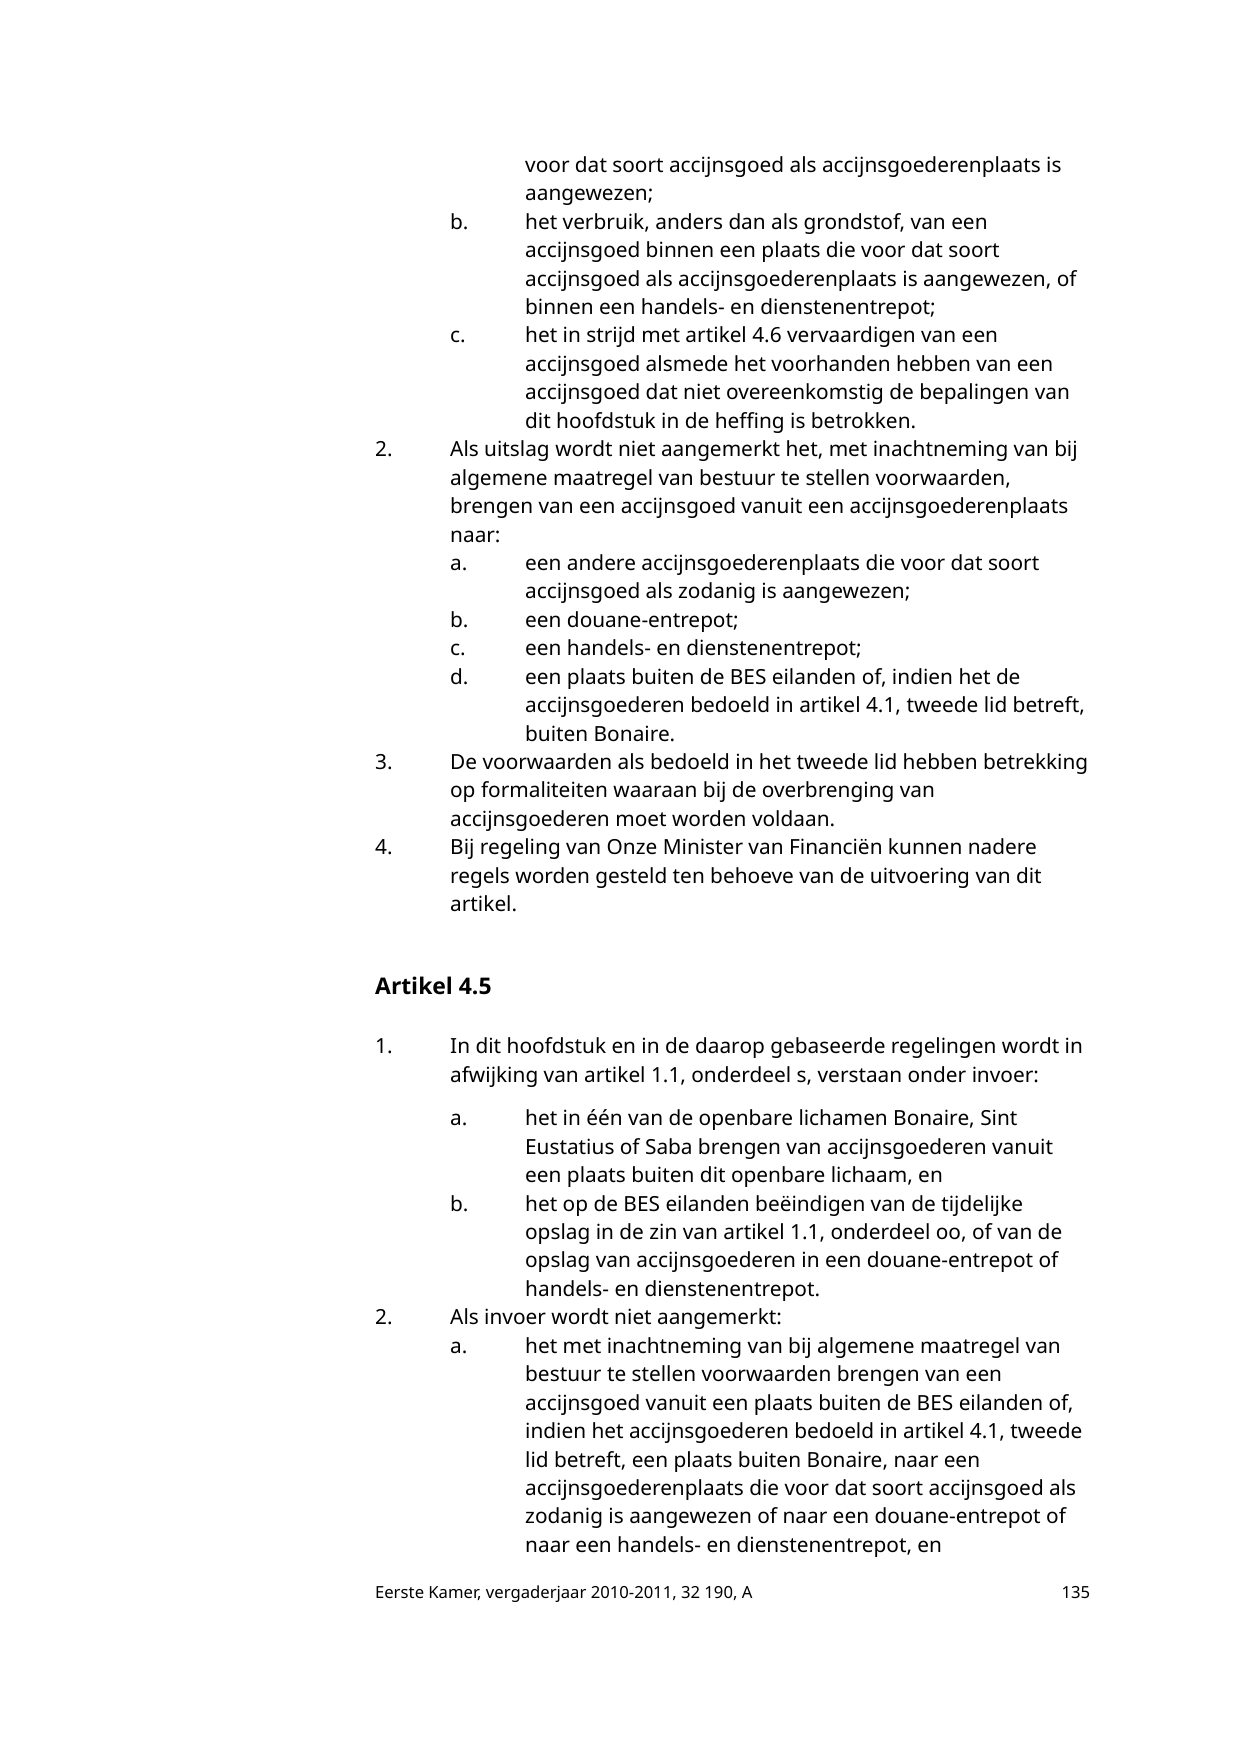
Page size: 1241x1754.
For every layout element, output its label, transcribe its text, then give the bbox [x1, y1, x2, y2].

list voor dat soort accijnsgoed als accijnsgoederenplaats is aangewezen; [450, 150, 1090, 207]
list het met inachtneming van bij algemene maatregel van bestuur te stellen voorwaarden brengen van een accijnsgoed vanuit een plaats buiten de BES eilanden of, indien het accijnsgoederen bedoeld in artikel 4.1, tweede lid betreft, een plaats buiten Bonaire, naar een accijnsgoederenplaats die voor dat soort accijnsgoed als zodanig is aangewezen of naar een douane-entrepot of naar een handels- en dienstenentrepot, en [450, 1331, 1090, 1558]
list Als invoer wordt niet aangemerkt: [375, 1302, 1090, 1331]
list een handels- en dienstenentrepot; [450, 633, 1090, 662]
subtitle Artikel 4.5 [375, 970, 1090, 1002]
list In dit hoofdstuk en in de daarop gebaseerde regelingen wordt in afwijking van artikel 1.1, onderdeel s, verstaan onder invoer: [375, 1032, 1090, 1088]
list een plaats buiten de BES eilanden of, indien het de accijnsgoederen bedoeld in artikel 4.1, tweede lid betreft, buiten Bonaire. [450, 662, 1090, 747]
list een douane-entrepot; [450, 605, 1090, 633]
list een andere accijnsgoederenplaats die voor dat soort accijnsgoed als zodanig is aangewezen; [450, 548, 1090, 605]
list het verbruik, anders dan als grondstof, van een accijnsgoed binnen een plaats die voor dat soort accijnsgoed als accijnsgoederenplaats is aangewezen, of binnen een handels- en dienstenentrepot; [450, 207, 1090, 321]
list De voorwaarden als bedoeld in het tweede lid hebben betrekking op formaliteiten waaraan bij de overbrenging van accijnsgoederen moet worden voldaan. [375, 747, 1090, 832]
list het in strijd met artikel 4.6 vervaardigen van een accijnsgoed alsmede het voorhanden hebben van een accijnsgoed dat niet overeenkomstig de bepalingen van dit hoofdstuk in de heffing is betrokken. [450, 321, 1090, 434]
list Bij regeling van Onze Minister van Financiën kunnen nadere regels worden gesteld ten behoeve van de uitvoering van dit artikel. [375, 832, 1090, 918]
list Als uitslag wordt niet aangemerkt het, met inachtneming van bij algemene maatregel van bestuur te stellen voorwaarden, brengen van een accijnsgoed vanuit een accijnsgoederenplaats naar: [375, 434, 1090, 548]
list het op de BES eilanden beëindigen van de tijdelijke opslag in de zin van artikel 1.1, onderdeel oo, of van de opslag van accijnsgoederen in een douane-entrepot of handels- en dienstenentrepot. [450, 1189, 1090, 1302]
list het in één van de openbare lichamen Bonaire, Sint Eustatius of Saba brengen van accijnsgoederen vanuit een plaats buiten dit openbare lichaam, en [450, 1103, 1090, 1189]
